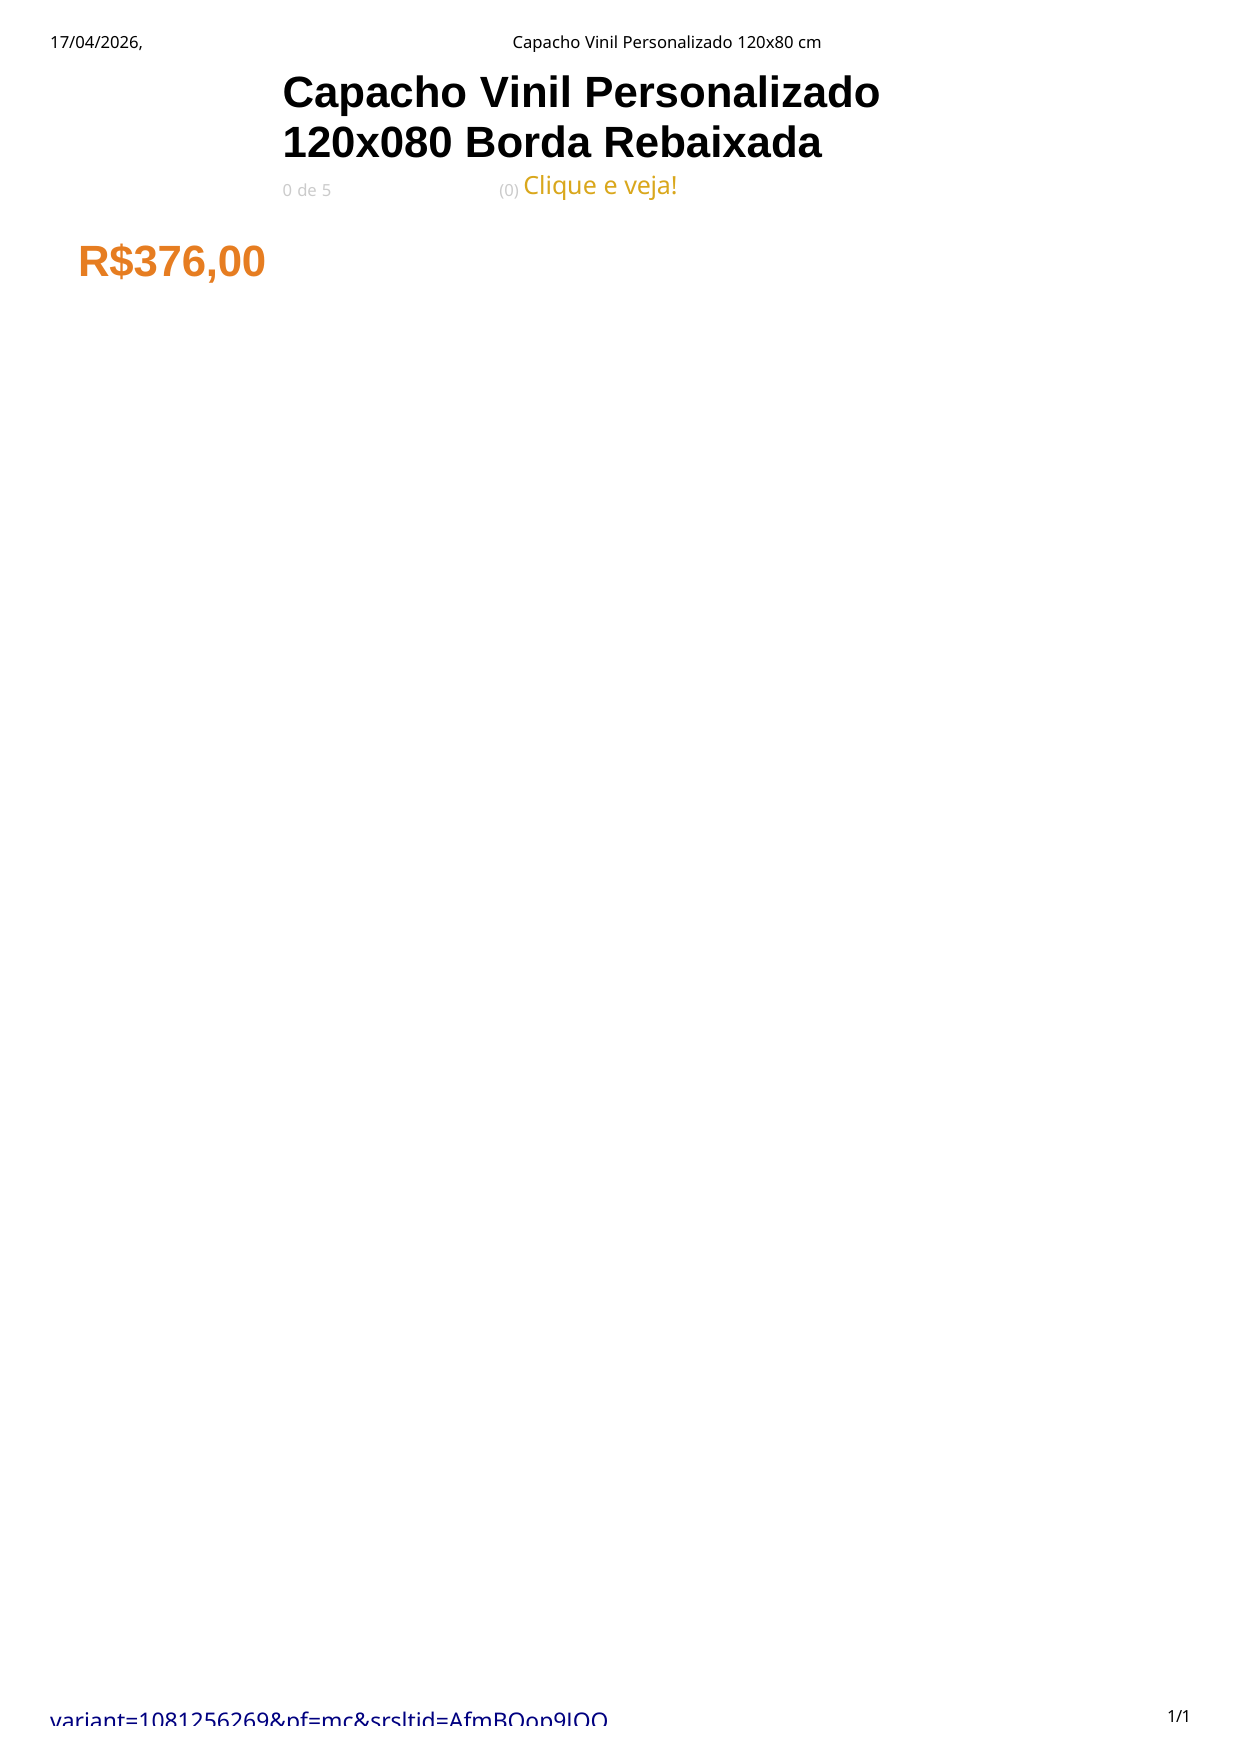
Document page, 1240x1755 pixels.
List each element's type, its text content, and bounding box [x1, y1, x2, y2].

text Capacho Vinil Personalizado 120x080 Borda Rebaixada [282, 68, 1044, 167]
text R$376,00 [78, 235, 268, 285]
text 0 de 5 (0) Clique e veja! [282, 168, 1195, 204]
